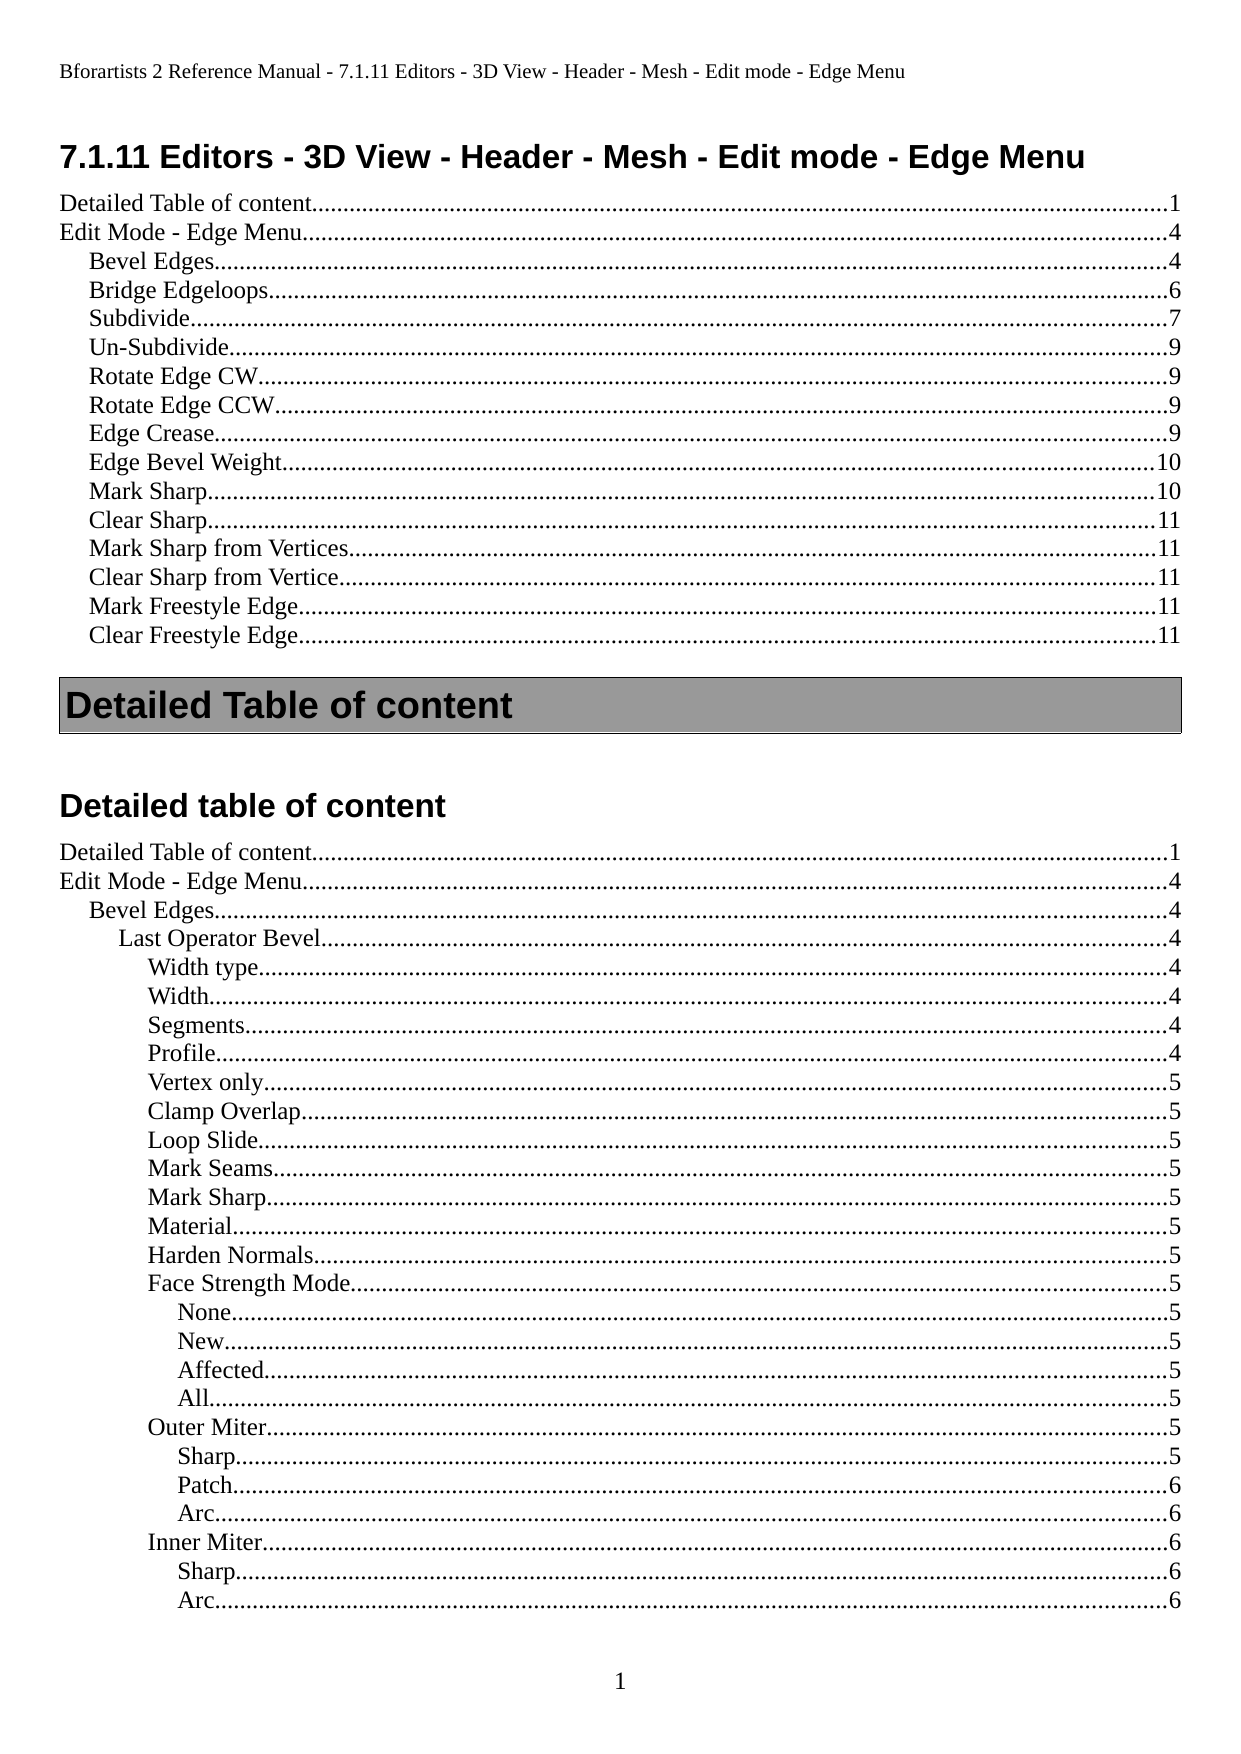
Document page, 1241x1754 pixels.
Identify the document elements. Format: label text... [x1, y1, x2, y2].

text Clear Sharp 11 [88, 505, 1181, 533]
text All 5 [177, 1383, 1181, 1412]
text Clear Freestyle Edge 11 [88, 620, 1181, 648]
text Un-Subdivide 9 [88, 332, 1181, 361]
text Detailed Table of content 1 [59, 188, 1181, 217]
text Sharp 5 [177, 1441, 1181, 1470]
text Edit Mode - Edge Menu 4 [59, 866, 1181, 895]
text Inner Miter 6 [147, 1527, 1181, 1556]
text Edit Mode - Edge Menu 4 [59, 217, 1181, 246]
text Detailed Table of content 1 [59, 837, 1181, 866]
text Sharp 6 [177, 1556, 1181, 1585]
text Width 4 [147, 981, 1181, 1010]
text Last Operator Bevel 4 [118, 923, 1181, 952]
text Subdivide 7 [88, 303, 1181, 332]
text Arc 6 [177, 1498, 1181, 1527]
text Mark Freestyle Edge 11 [88, 591, 1181, 620]
text Rotate Edge CW 9 [88, 361, 1181, 390]
text Affected 5 [177, 1355, 1181, 1383]
text New 5 [177, 1326, 1181, 1355]
text Mark Sharp 5 [147, 1182, 1181, 1211]
text Bevel Edges 4 [88, 246, 1181, 275]
text Edge Crease 9 [88, 418, 1181, 447]
subtitle 7.1.11 Editors - 3D View - Header - Mesh - Edit mode - Edge Menu [59, 138, 1181, 176]
text Mark Sharp from Vertices 11 [88, 533, 1181, 562]
text Edge Bevel Weight 10 [88, 447, 1181, 476]
table_header Detailed Table of content [60, 678, 1181, 732]
text Material 5 [147, 1211, 1181, 1240]
text Vertex only 5 [147, 1067, 1181, 1096]
text Width type 4 [147, 952, 1181, 981]
text Rotate Edge CCW 9 [88, 390, 1181, 418]
text Mark Seams 5 [147, 1153, 1181, 1182]
text None 5 [177, 1297, 1181, 1326]
text Harden Normals 5 [147, 1240, 1181, 1268]
text Segments 4 [147, 1010, 1181, 1038]
subtitle Detailed table of content [59, 786, 1181, 825]
text Loop Slide 5 [147, 1125, 1181, 1153]
text Clear Sharp from Vertice 11 [88, 562, 1181, 591]
text Mark Sharp 10 [88, 476, 1181, 505]
text Face Strength Mode 5 [147, 1268, 1181, 1297]
text Arc 6 [177, 1585, 1181, 1613]
text Patch 6 [177, 1470, 1181, 1498]
text Bridge Edgeloops 6 [88, 275, 1181, 303]
text Outer Miter 5 [147, 1412, 1181, 1441]
text Bevel Edges 4 [88, 895, 1181, 923]
text Clamp Overlap 5 [147, 1096, 1181, 1125]
text Profile 4 [147, 1038, 1181, 1067]
